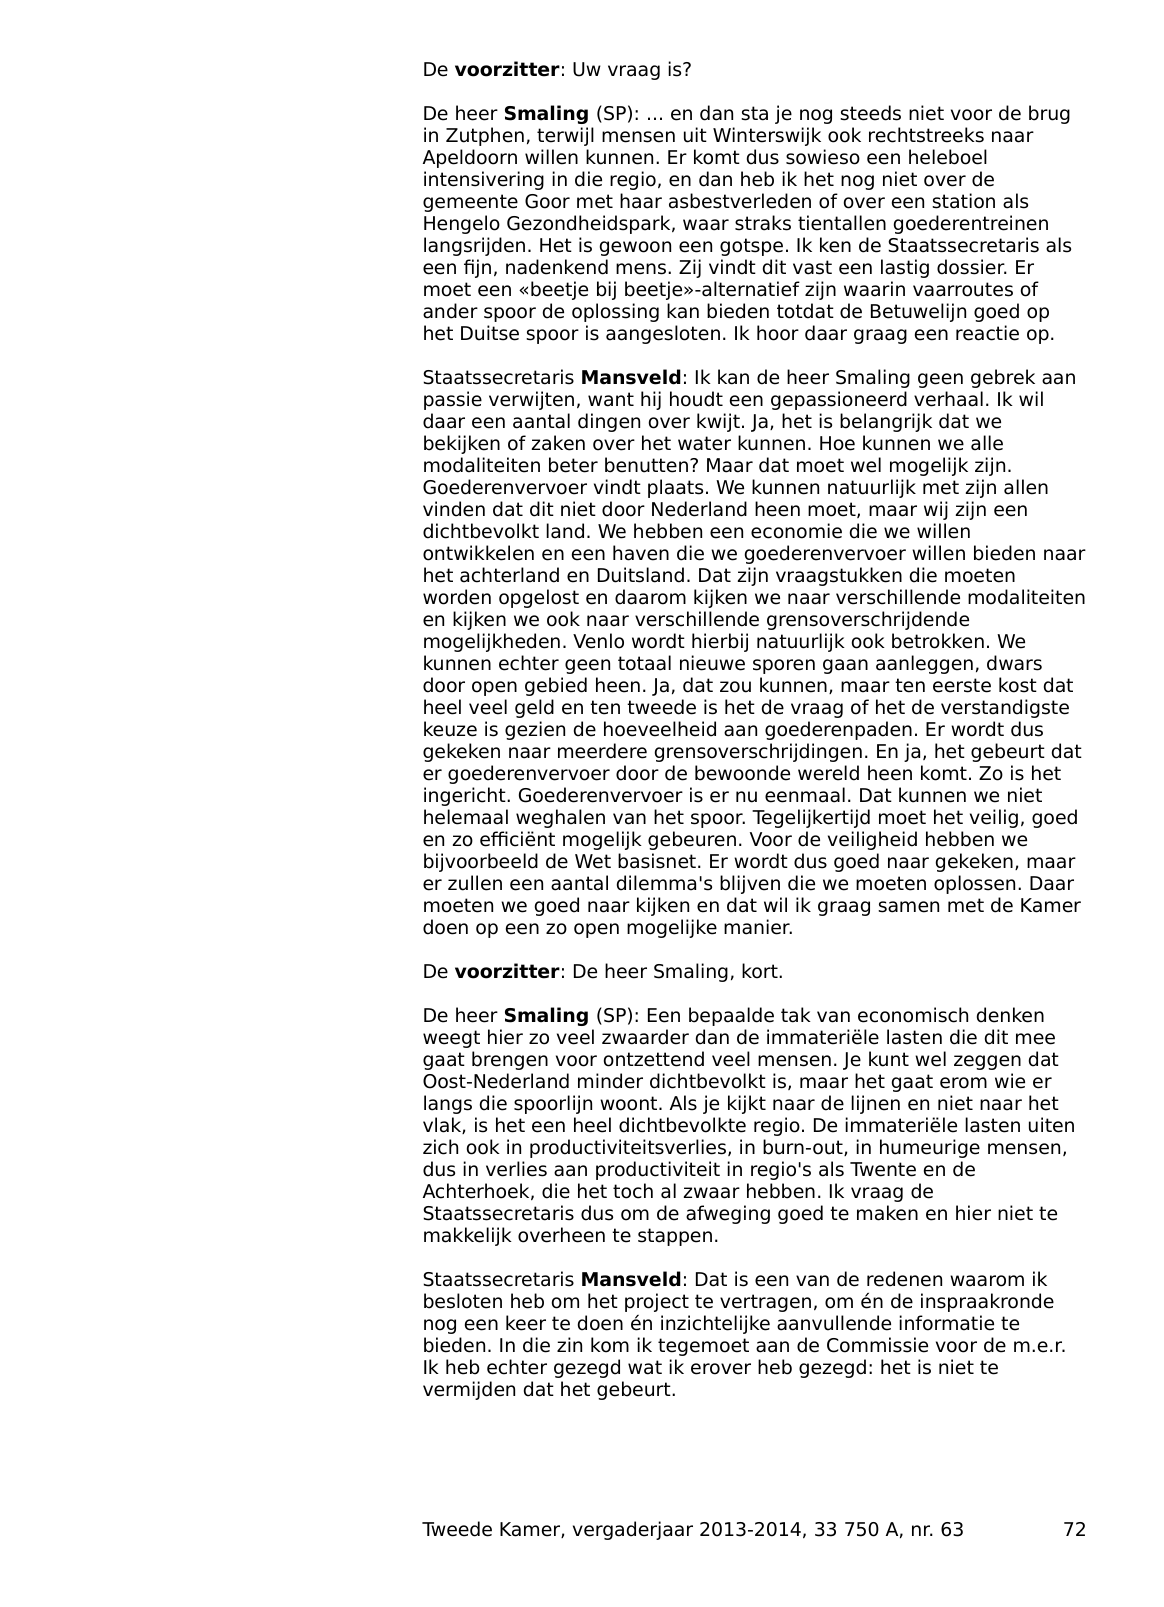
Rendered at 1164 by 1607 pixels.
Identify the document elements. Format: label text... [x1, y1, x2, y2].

text De heer Smaling (SP): ... en dan sta je nog steeds niet voor de brug in Zutphen, terwijl mensen uit Winterswijk ook rechtstreeks naar Apeldoorn willen kunnen. Er komt dus sowieso een heleboel intensivering in die regio, en dan heb ik het nog niet over de gemeente Goor met haar asbestverleden of over een station als Hengelo Gezondheidspark, waar straks tientallen goederentreinen langsrijden. Het is gewoon een gotspe. Ik ken de Staatssecretaris als een fijn, nadenkend mens. Zij vindt dit vast een lastig dossier. Er moet een «beetje bij beetje»-alternatief zijn waarin vaarroutes of ander spoor de oplossing kan bieden totdat de Betuwelijn goed op het Duitse spoor is aangesloten. Ik hoor daar graag een reactie op. [422, 103, 1087, 345]
text De voorzitter: Uw vraag is? [422, 59, 1087, 81]
text De voorzitter: De heer Smaling, kort. [422, 961, 1087, 983]
text Staatssecretaris Mansveld: Ik kan de heer Smaling geen gebrek aan passie verwijten, want hij houdt een gepassioneerd verhaal. Ik wil daar een aantal dingen over kwijt. Ja, het is belangrijk dat we bekijken of zaken over het water kunnen. Hoe kunnen we alle modaliteiten beter benutten? Maar dat moet wel mogelijk zijn. Goederenvervoer vindt plaats. We kunnen natuurlijk met zijn allen vinden dat dit niet door Nederland heen moet, maar wij zijn een dichtbevolkt land. We hebben een economie die we willen ontwikkelen en een haven die we goederenvervoer willen bieden naar het achterland en Duitsland. Dat zijn vraagstukken die moeten worden opgelost en daarom kijken we naar verschillende modaliteiten en kijken we ook naar verschillende grensoverschrijdende mogelijkheden. Venlo wordt hierbij natuurlijk ook betrokken. We kunnen echter geen totaal nieuwe sporen gaan aanleggen, dwars door open gebied heen. Ja, dat zou kunnen, maar ten eerste kost dat heel veel geld en ten tweede is het de vraag of het de verstandigste keuze is gezien de hoeveelheid aan goederenpaden. Er wordt dus gekeken naar meerdere grensoverschrijdingen. En ja, het gebeurt dat er goederenvervoer door de bewoonde wereld heen komt. Zo is het ingericht. Goederenvervoer is er nu eenmaal. Dat kunnen we niet helemaal weghalen van het spoor. Tegelijkertijd moet het veilig, goed en zo efficiënt mogelijk gebeuren. Voor de veiligheid hebben we bijvoorbeeld de Wet basisnet. Er wordt dus goed naar gekeken, maar er zullen een aantal dilemma's blijven die we moeten oplossen. Daar moeten we goed naar kijken en dat wil ik graag samen met de Kamer doen op een zo open mogelijke manier. [422, 367, 1087, 939]
text Staatssecretaris Mansveld: Dat is een van de redenen waarom ik besloten heb om het project te vertragen, om én de inspraakronde nog een keer te doen én inzichtelijke aanvullende informatie te bieden. In die zin kom ik tegemoet aan de Commissie voor de m.e.r. Ik heb echter gezegd wat ik erover heb gezegd: het is niet te vermijden dat het gebeurt. [422, 1269, 1087, 1401]
text De heer Smaling (SP): Een bepaalde tak van economisch denken weegt hier zo veel zwaarder dan de immateriële lasten die dit mee gaat brengen voor ontzettend veel mensen. Je kunt wel zeggen dat Oost-Nederland minder dichtbevolkt is, maar het gaat erom wie er langs die spoorlijn woont. Als je kijkt naar de lijnen en niet naar het vlak, is het een heel dichtbevolkte regio. De immateriële lasten uiten zich ook in productiviteitsverlies, in burn-out, in humeurige mensen, dus in verlies aan productiviteit in regio's als Twente en de Achterhoek, die het toch al zwaar hebben. Ik vraag de Staatssecretaris dus om de afweging goed te maken en hier niet te makkelijk overheen te stappen. [422, 1005, 1087, 1247]
